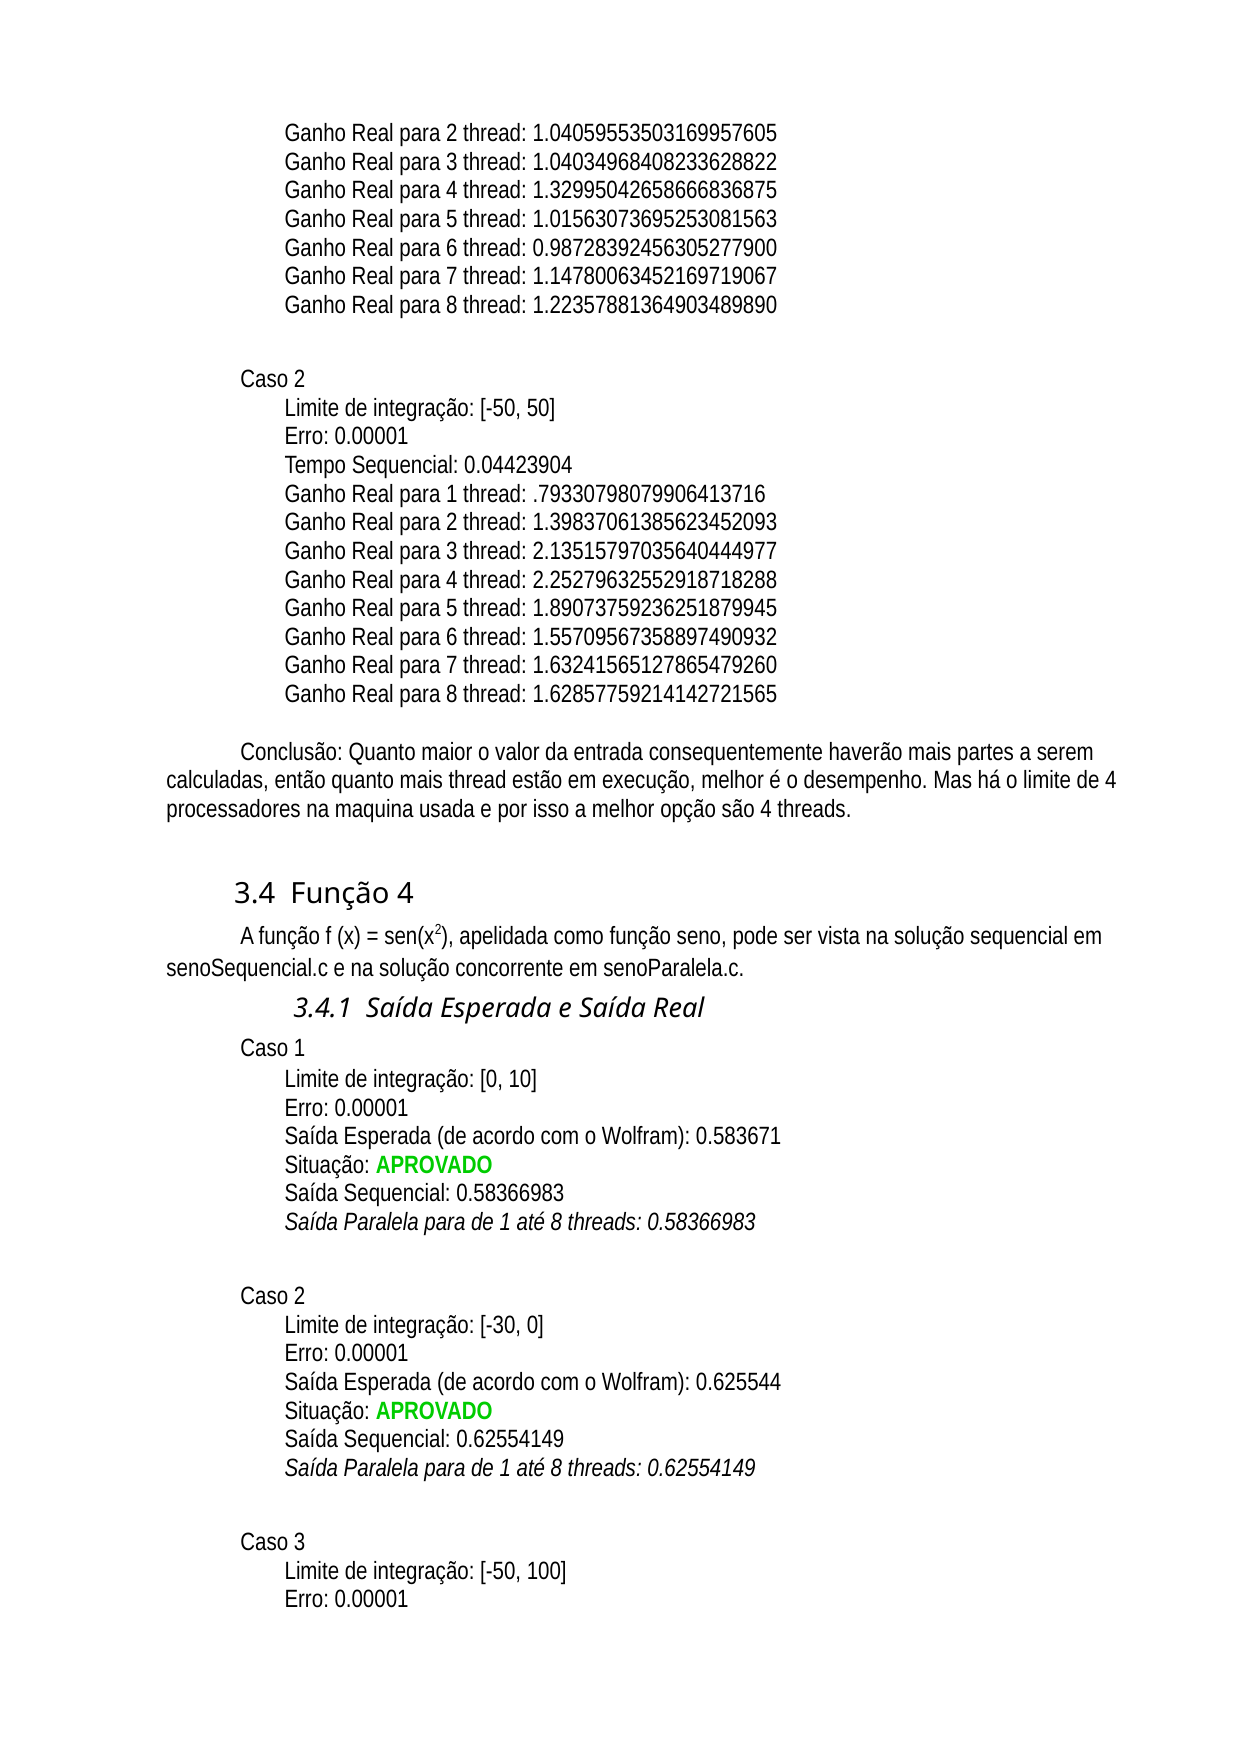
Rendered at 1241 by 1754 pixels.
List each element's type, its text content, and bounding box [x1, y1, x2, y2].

text Erro: 0.00001 [166, 1584, 1123, 1613]
text Ganho Real para 2 thread: 1.04059553503169957605 [166, 118, 1123, 147]
text Caso 3 [166, 1527, 1123, 1556]
text Ganho Real para 6 thread: 1.55709567358897490932 [166, 622, 1123, 651]
text Saída Sequencial: 0.62554149 [166, 1424, 1123, 1453]
text Ganho Real para 7 thread: 1.14780063452169719067 [166, 261, 1123, 290]
text Erro: 0.00001 [166, 1338, 1123, 1367]
text Tempo Sequencial: 0.04423904 [166, 450, 1123, 479]
text Saída Esperada (de acordo com o Wolfram): 0.583671 [166, 1121, 1123, 1150]
text Ganho Real para 8 thread: 1.22357881364903489890 [166, 290, 1123, 319]
text Limite de integração: [-50, 100] [166, 1556, 1123, 1584]
text Limite de integração: [0, 10] [166, 1064, 1123, 1092]
text Ganho Real para 6 thread: 0.98728392456305277900 [166, 233, 1123, 261]
text Saída Sequencial: 0.58366983 [166, 1178, 1123, 1207]
text Ganho Real para 3 thread: 2.13515797035640444977 [166, 536, 1123, 564]
text Limite de integração: [-50, 50] [166, 393, 1123, 421]
text Caso 2 [166, 1281, 1123, 1310]
text Erro: 0.00001 [166, 1092, 1123, 1121]
text Saída Paralela para de 1 até 8 threads: 0.62554149 [166, 1453, 1123, 1482]
text Erro: 0.00001 [166, 421, 1123, 450]
text Conclusão: Quanto maior o valor da entrada consequentemente haverão mais partes a serem calculadas, então quanto mais thread estão em execução, melhor é o desempenho. Mas há o limite de 4 processadores na maquina usada e por isso a melhor opção são 4 threads. [166, 736, 1123, 822]
text Situação: APROVADO [166, 1150, 1123, 1178]
text Ganho Real para 4 thread: 1.32995042658666836875 [166, 175, 1123, 204]
text Saída Esperada (de acordo com o Wolfram): 0.625544 [166, 1367, 1123, 1396]
text Situação: APROVADO [166, 1396, 1123, 1424]
text Saída Paralela para de 1 até 8 threads: 0.58366983 [166, 1207, 1123, 1236]
text Ganho Real para 1 thread: .79330798079906413716 [166, 479, 1123, 507]
text Ganho Real para 4 thread: 2.25279632552918718288 [166, 564, 1123, 593]
text 3.4.1 Saída Esperada e Saída Real Caso 1 [166, 982, 1123, 1064]
text Limite de integração: [-30, 0] [166, 1310, 1123, 1338]
text Caso 2 [166, 364, 1123, 393]
text Ganho Real para 5 thread: 1.01563073695253081563 [166, 204, 1123, 233]
text Ganho Real para 2 thread: 1.39837061385623452093 [166, 507, 1123, 536]
text 3.4 Função 4 A função f (x) = sen(x2), apelidada como função seno, pode ser vista na solução sequencial em senoSequencial.c e na solução concorrente em senoParalela.c. [166, 868, 1123, 982]
text Ganho Real para 8 thread: 1.62857759214142721565 [166, 679, 1123, 708]
text Ganho Real para 7 thread: 1.63241565127865479260 [166, 651, 1123, 679]
text Ganho Real para 5 thread: 1.89073759236251879945 [166, 593, 1123, 622]
text Ganho Real para 3 thread: 1.04034968408233628822 [166, 147, 1123, 175]
